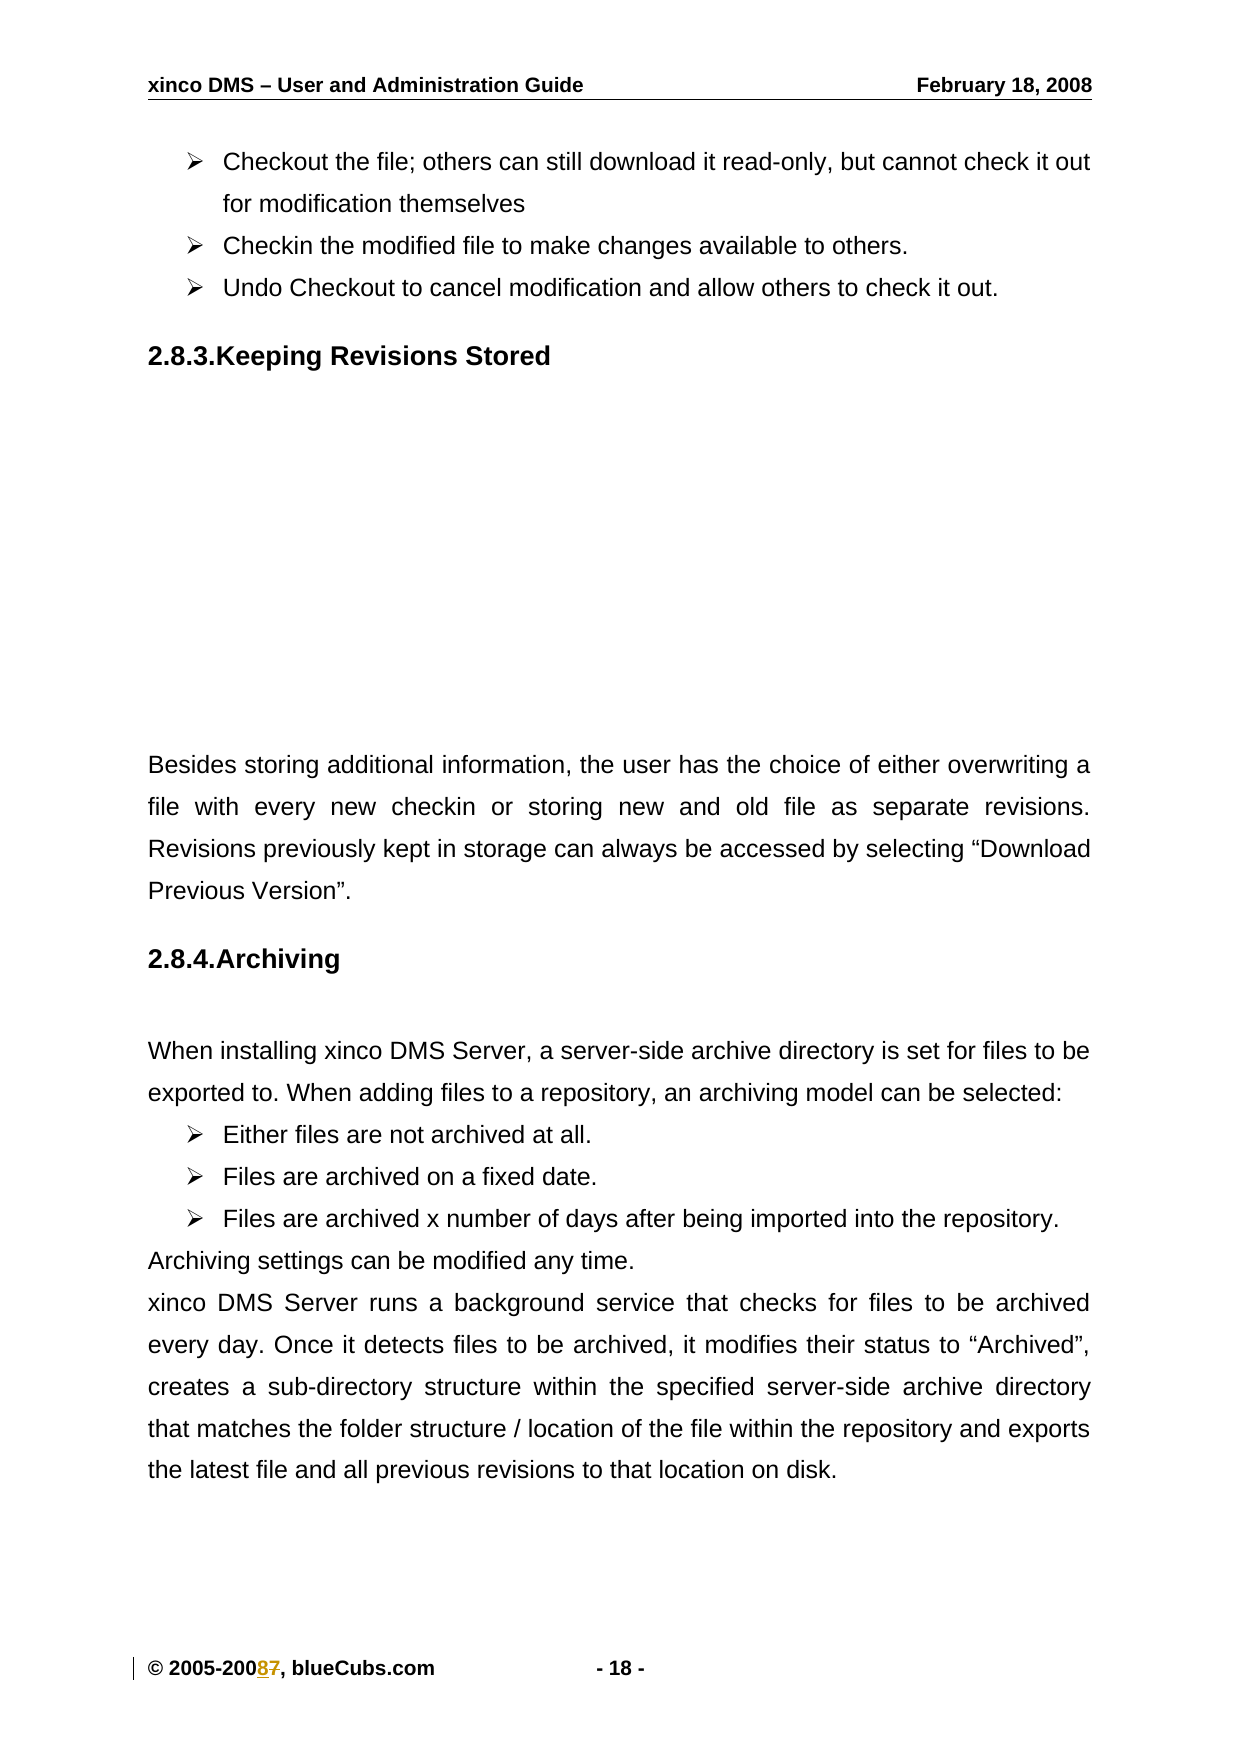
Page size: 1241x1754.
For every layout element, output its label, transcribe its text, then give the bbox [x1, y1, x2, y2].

list Either files are not archived at all. [185, 1121, 1092, 1149]
text When installing xinco DMS Server, a server-side archive directory is set for files to be exported to. When adding files to a repository, an archiving model can be selected: [148, 1037, 1092, 1107]
subtitle Keeping Revisions Stored [148, 341, 1092, 371]
text Archiving settings can be modified any time. [148, 1247, 1092, 1275]
list Files are archived x number of days after being imported into the repository. [185, 1205, 1092, 1233]
text xinco DMS Server runs a background service that checks for files to be archived every day. Once it detects files to be archived, it modifies their status to “Archived”, creates a sub-directory structure within the specified server-side archive directory that matches the folder structure / location of the file within the repository and exports the latest file and all previous revisions to that location on disk. [148, 1289, 1092, 1484]
list Undo Checkout to cancel modification and allow others to check it out. [185, 273, 1092, 302]
list Files are archived on a fixed date. [185, 1163, 1092, 1191]
list Checkin the modified file to make changes available to others. [185, 232, 1092, 259]
text Besides storing additional information, the user has the choice of either overwriting a file with every new checkin or storing new and old file as separate revisions. Revisions previously kept in storage can always be accessed by selecting “Download Previous Version”. [148, 751, 1092, 905]
subtitle Archiving [148, 944, 1092, 974]
list Checkout the file; others can still download it read-only, but cannot check it out for modification themselves [185, 148, 1092, 218]
